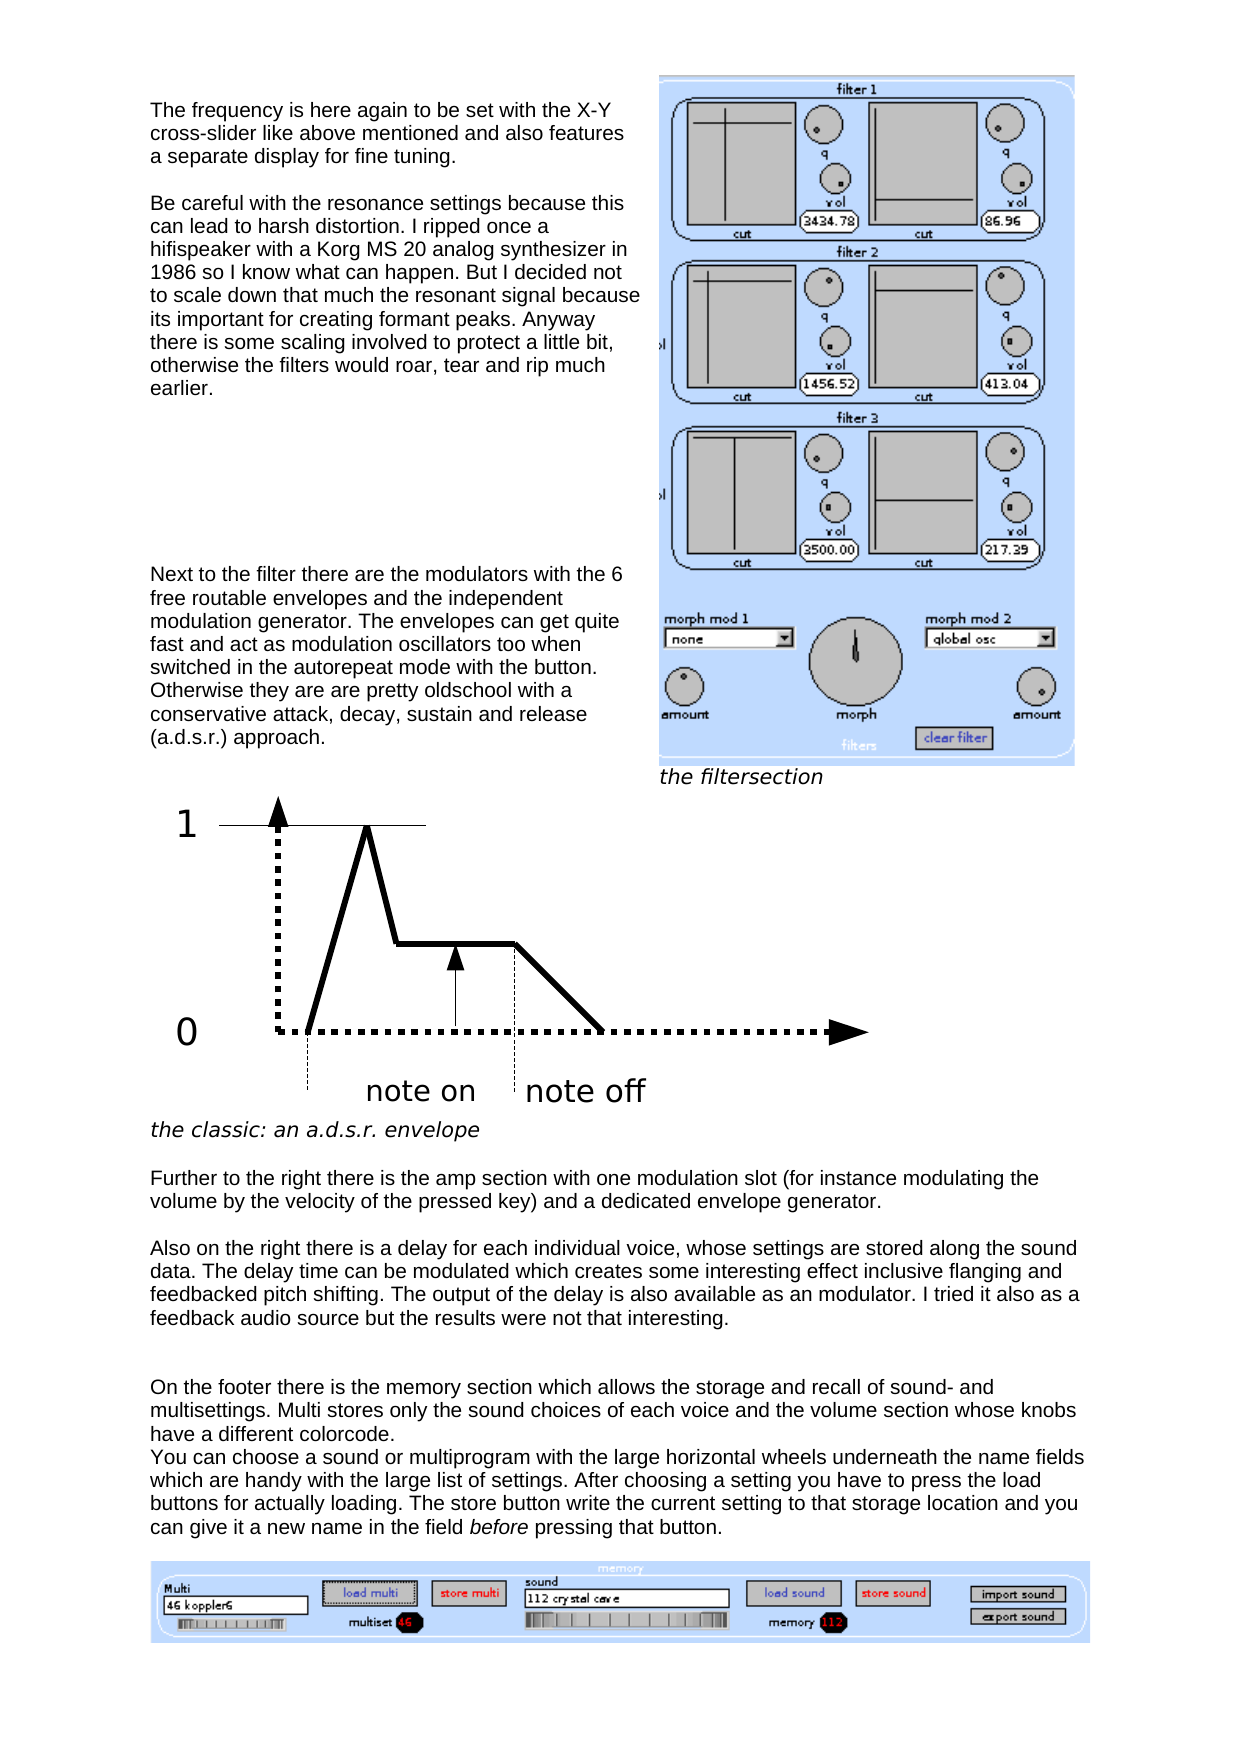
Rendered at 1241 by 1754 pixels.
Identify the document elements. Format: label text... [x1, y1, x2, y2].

text On the footer there is the memory section which allows the storage and recall of sound- and multisettings. Multi stores only the sound choices of each voice and the volume section whose knobs have a different colorcode. [150, 1376, 1090, 1446]
text Next to the filter there are the modulators with the 6 free routable envelopes and the independent modulation generator. The envelopes can get quite fast and act as modulation oscillators too when switched in the autorepeat mode with the button. Otherwise they are are pretty oldschool with a conservative attack, decay, sustain and release (a.d.s.r.) approach. [150, 563, 659, 749]
picture [150, 1561, 1091, 1643]
text the classic: an a.d.s.r. envelope [150, 808, 879, 1142]
text the filtersection [659, 766, 1075, 789]
text Be careful with the resonance settings because this can lead to harsh distortion. I ripped once a hifispeaker with a Korg MS 20 analog synthesizer in 1986 so I know what can happen. But I decided not to scale down that much the resonant signal because its important for creating formant peaks. Anyway there is some scaling involved to protect a little bit, otherwise the filters would roar, tear and rip much earlier. [150, 191, 659, 400]
picture [659, 75, 1075, 766]
text Also on the right there is a delay for each individual voice, whose settings are stored along the sound data. The delay time can be modulated which creates some interesting effect inclusive flanging and feedbacked pitch shifting. The output of the delay is also available as an modulator. I tried it also as a feedback audio source but the results were not that interesting. [150, 1236, 1090, 1329]
text Further to the right there is the amp section with one modulation slot (for instance modulating the volume by the velocity of the pressed key) and a dedicated envelope generator. [150, 1167, 1090, 1213]
text You can choose a sound or multiprogram with the large horizontal wheels underneath the name fields which are handy with the large list of settings. After choosing a setting you have to press the load buttons for actually loading. The store button write the current setting to that storage location and you can give it a new name in the field before pressing that button. [150, 1446, 1090, 1538]
text The frequency is here again to be set with the X-Y cross-slider like above mentioned and also features a separate display for fine tuning. [150, 98, 659, 168]
